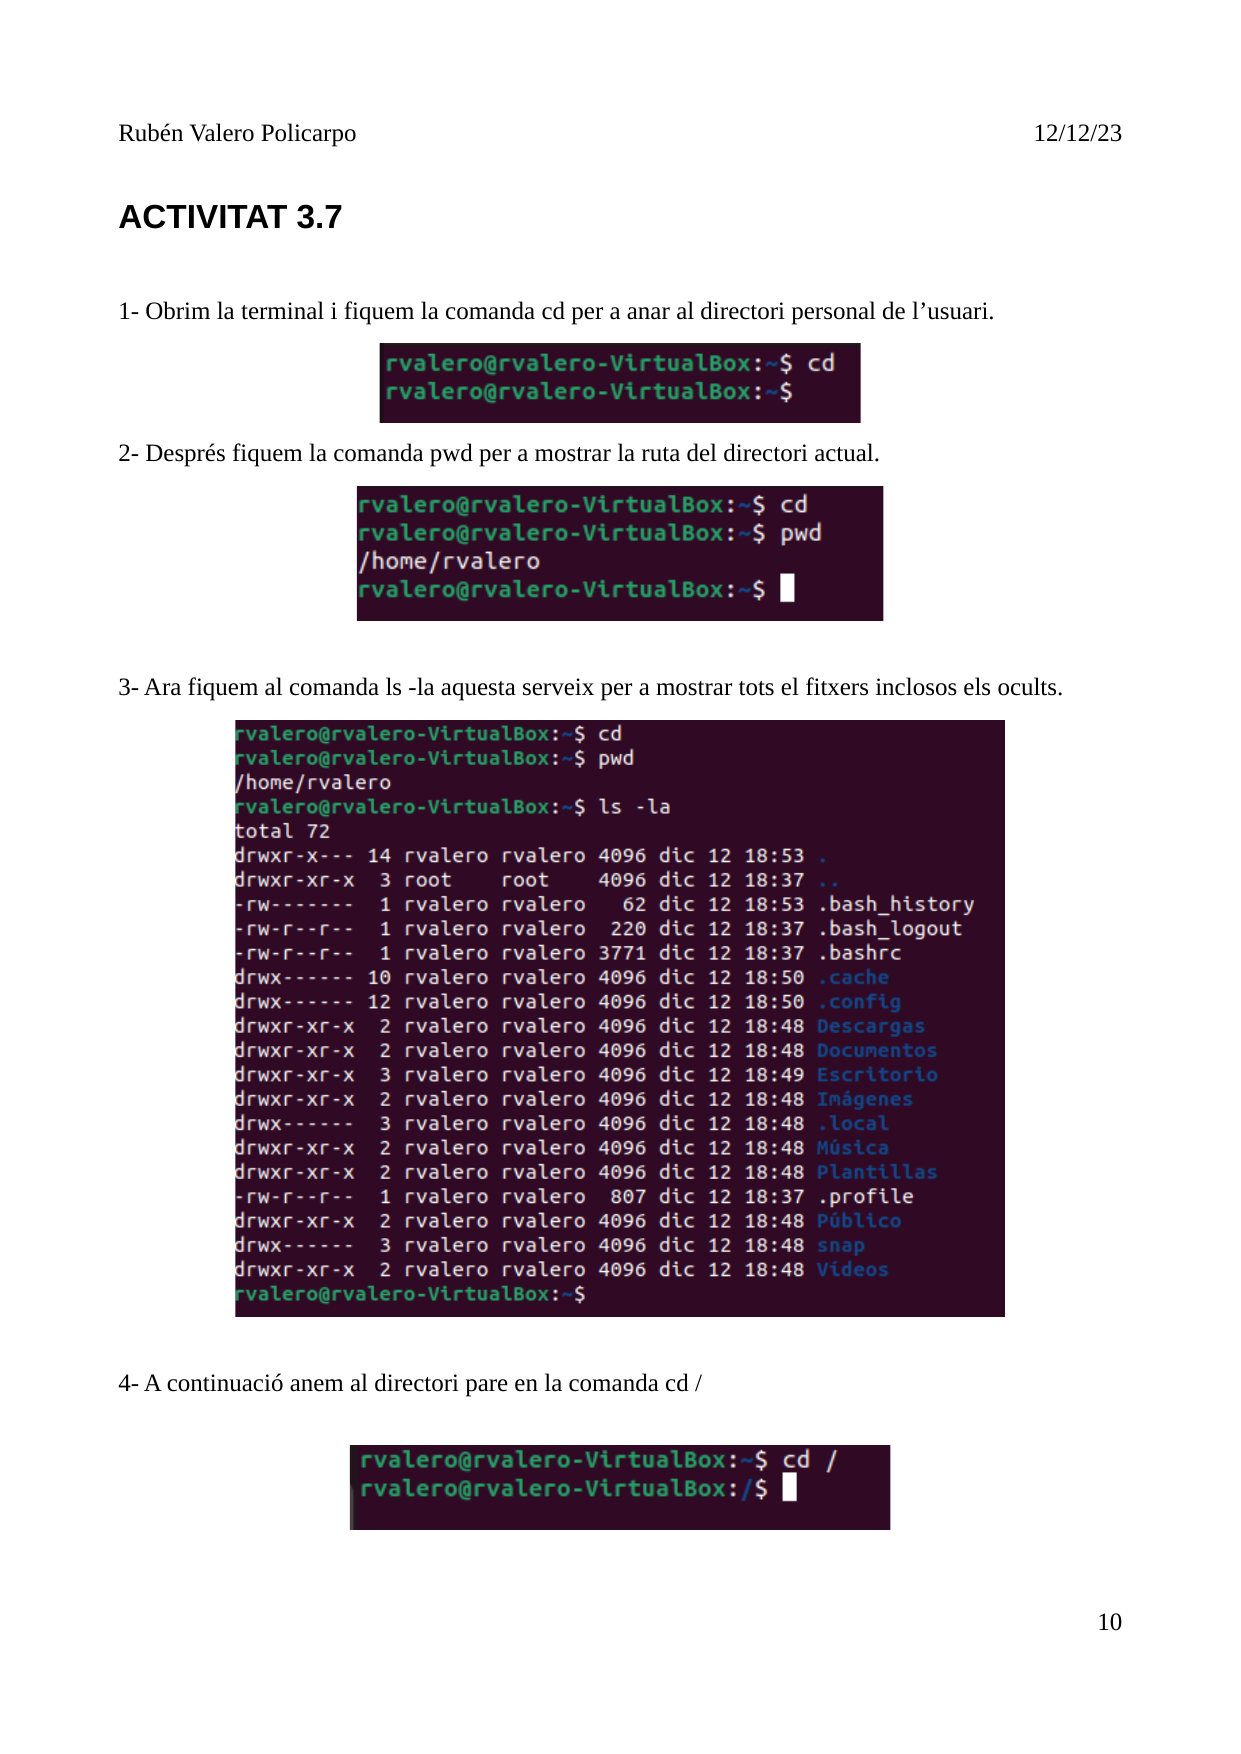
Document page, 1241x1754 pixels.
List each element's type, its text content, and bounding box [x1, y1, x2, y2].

picture [349, 1445, 891, 1530]
picture [379, 343, 861, 423]
text 3- Ara fiquem al comanda ls -la aquesta serveix per a mostrar tots el fitxers inclosos els ocults. [118, 672, 1122, 701]
text 4- A continuació anem al directori pare en la comanda cd / [118, 1368, 1122, 1397]
picture [356, 486, 884, 621]
subtitle ACTIVITAT 3.7 [118, 197, 1122, 236]
text 1- Obrim la terminal i fiquem la comanda cd per a anar al directori personal de l’usuari. [118, 296, 1122, 324]
text 2- Després fiquem la comanda pwd per a mostrar la ruta del directori actual. [118, 438, 1122, 467]
picture [235, 720, 1005, 1317]
